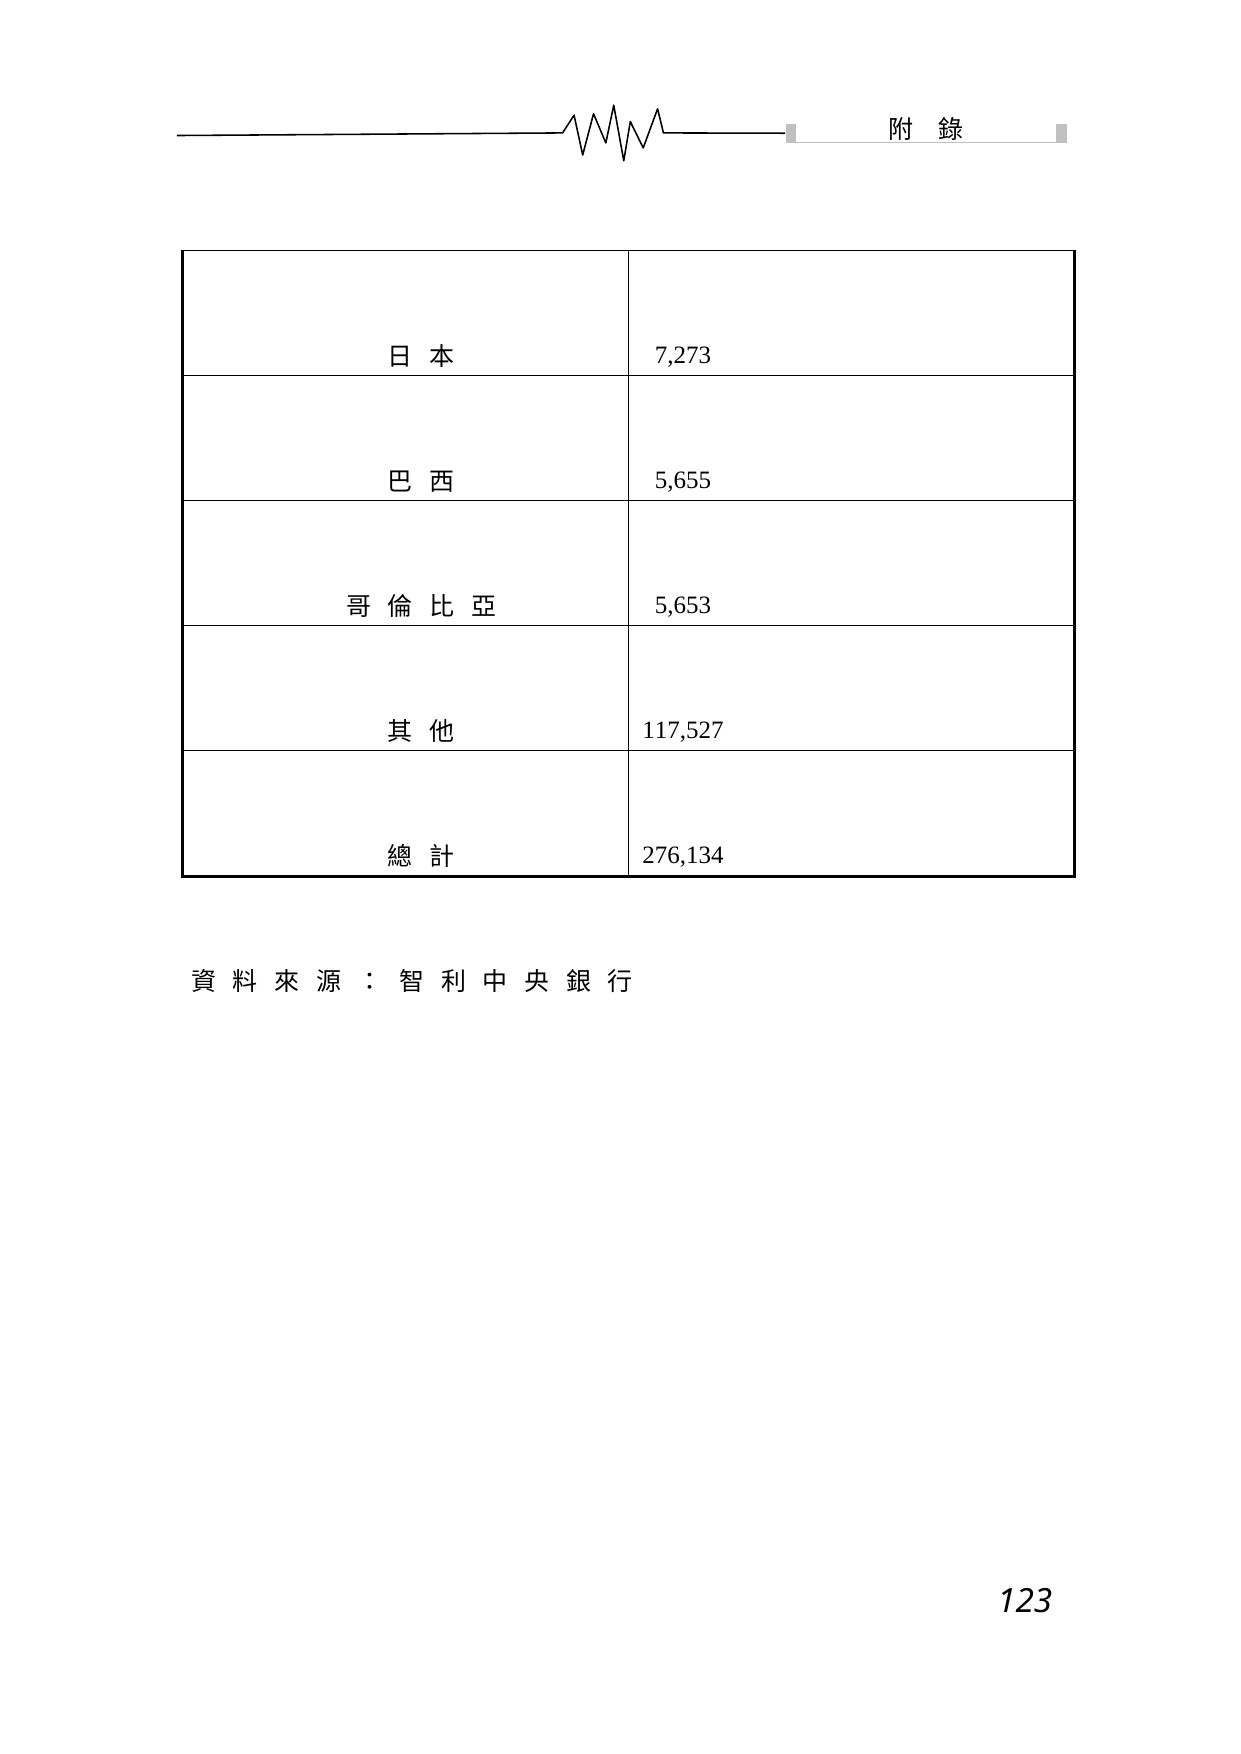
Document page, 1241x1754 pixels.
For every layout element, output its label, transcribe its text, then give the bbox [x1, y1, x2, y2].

table_cell 巴西 [184, 376, 628, 500]
table_cell 5,655 [629, 376, 1073, 500]
table_cell 276,134 [629, 751, 1073, 875]
table_cell 其他 [184, 626, 628, 750]
table_cell 5,653 [629, 501, 1073, 625]
table_cell 7,273 [629, 251, 1073, 375]
text 資料來源：智利中央銀行 [183, 938, 1058, 1000]
table_cell 哥倫比亞 [184, 501, 628, 625]
table_cell 總計 [184, 751, 628, 875]
table_cell 日本 [184, 251, 628, 375]
table_cell 117,527 [629, 626, 1073, 750]
